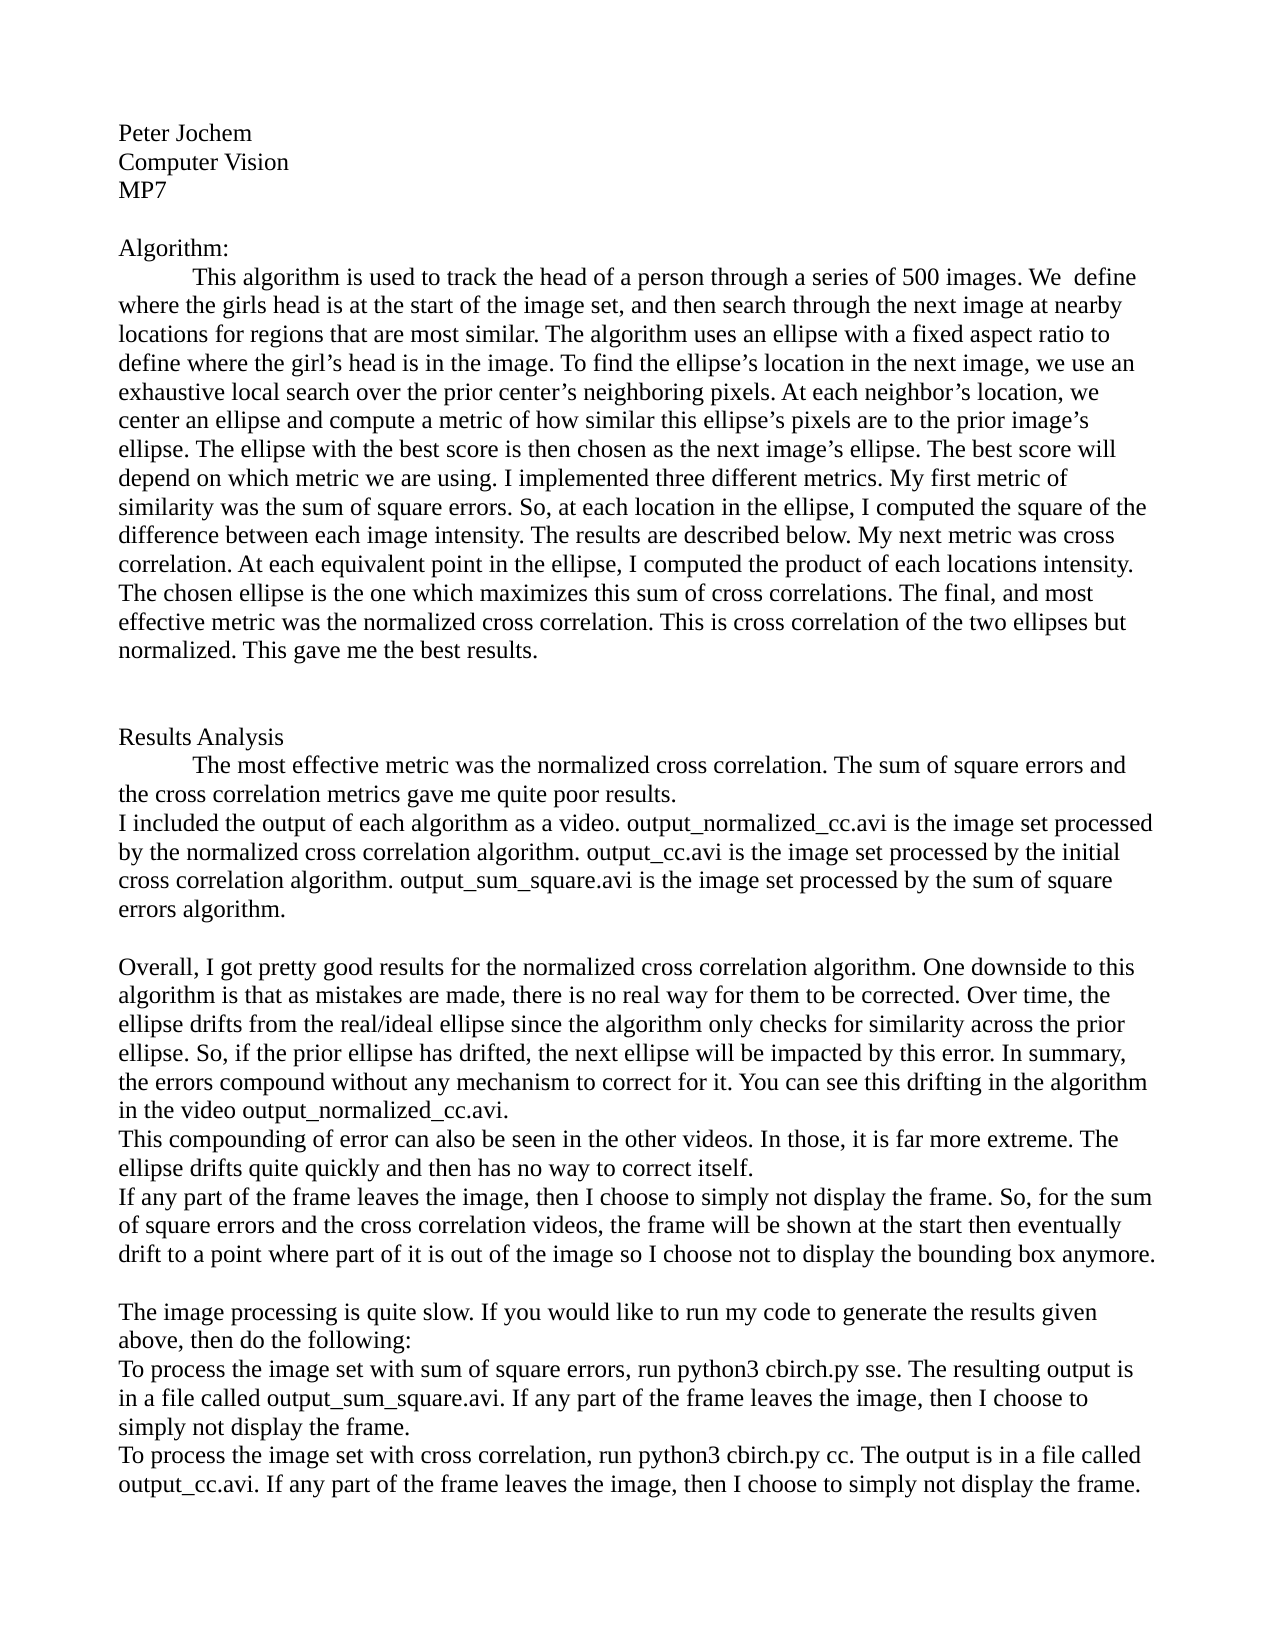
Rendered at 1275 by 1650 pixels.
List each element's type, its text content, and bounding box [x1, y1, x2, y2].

text I included the output of each algorithm as a video. output_normalized_cc.avi is the image set processed by the normalized cross correlation algorithm. output_cc.avi is the image set processed by the initial cross correlation algorithm. output_sum_square.avi is the image set processed by the sum of square errors algorithm. [118, 808, 1157, 923]
text This algorithm is used to track the head of a person through a series of 500 images. We define where the girls head is at the start of the image set, and then search through the next image at nearby locations for regions that are most similar. The algorithm uses an ellipse with a fixed aspect ratio to define where the girl’s head is in the image. To find the ellipse’s location in the next image, we use an exhaustive local search over the prior center’s neighboring pixels. At each neighbor’s location, we center an ellipse and compute a metric of how similar this ellipse’s pixels are to the prior image’s ellipse. The ellipse with the best score is then chosen as the next image’s ellipse. The best score will depend on which metric we are using. I implemented three different metrics. My first metric of similarity was the sum of square errors. So, at each location in the ellipse, I computed the square of the difference between each image intensity. The results are described below. My next metric was cross correlation. At each equivalent point in the ellipse, I computed the product of each locations intensity. The chosen ellipse is the one which maximizes this sum of cross correlations. The final, and most effective metric was the normalized cross correlation. This is cross correlation of the two ellipses but normalized. This gave me the best results. [118, 262, 1157, 664]
text Computer Vision [118, 147, 1157, 176]
text To process the image set with sum of square errors, run python3 cbirch.py sse. The resulting output is in a file called output_sum_square.avi. If any part of the frame leaves the image, then I choose to simply not display the frame. [118, 1354, 1157, 1441]
text The most effective metric was the normalized cross correlation. The sum of square errors and the cross correlation metrics gave me quite poor results. [118, 751, 1157, 808]
text Results Analysis [118, 722, 1157, 751]
text To process the image set with cross correlation, run python3 cbirch.py cc. The output is in a file called output_cc.avi. If any part of the frame leaves the image, then I choose to simply not display the frame. [118, 1441, 1157, 1498]
text Overall, I got pretty good results for the normalized cross correlation algorithm. One downside to this algorithm is that as mistakes are made, there is no real way for them to be corrected. Over time, the ellipse drifts from the real/ideal ellipse since the algorithm only checks for similarity across the prior ellipse. So, if the prior ellipse has drifted, the next ellipse will be impacted by this error. In summary, the errors compound without any mechanism to correct for it. You can see this drifting in the algorithm in the video output_normalized_cc.avi. [118, 952, 1157, 1124]
text MP7 [118, 176, 1157, 204]
text Algorithm: [118, 233, 1157, 262]
text Peter Jochem [118, 118, 1157, 147]
text If any part of the frame leaves the image, then I choose to simply not display the frame. So, for the sum of square errors and the cross correlation videos, the frame will be shown at the start then eventually drift to a point where part of it is out of the image so I choose not to display the bounding box anymore. [118, 1182, 1157, 1268]
text This compounding of error can also be seen in the other videos. In those, it is far more extreme. The ellipse drifts quite quickly and then has no way to correct itself. [118, 1124, 1157, 1182]
text The image processing is quite slow. If you would like to run my code to generate the results given above, then do the following: [118, 1297, 1157, 1354]
